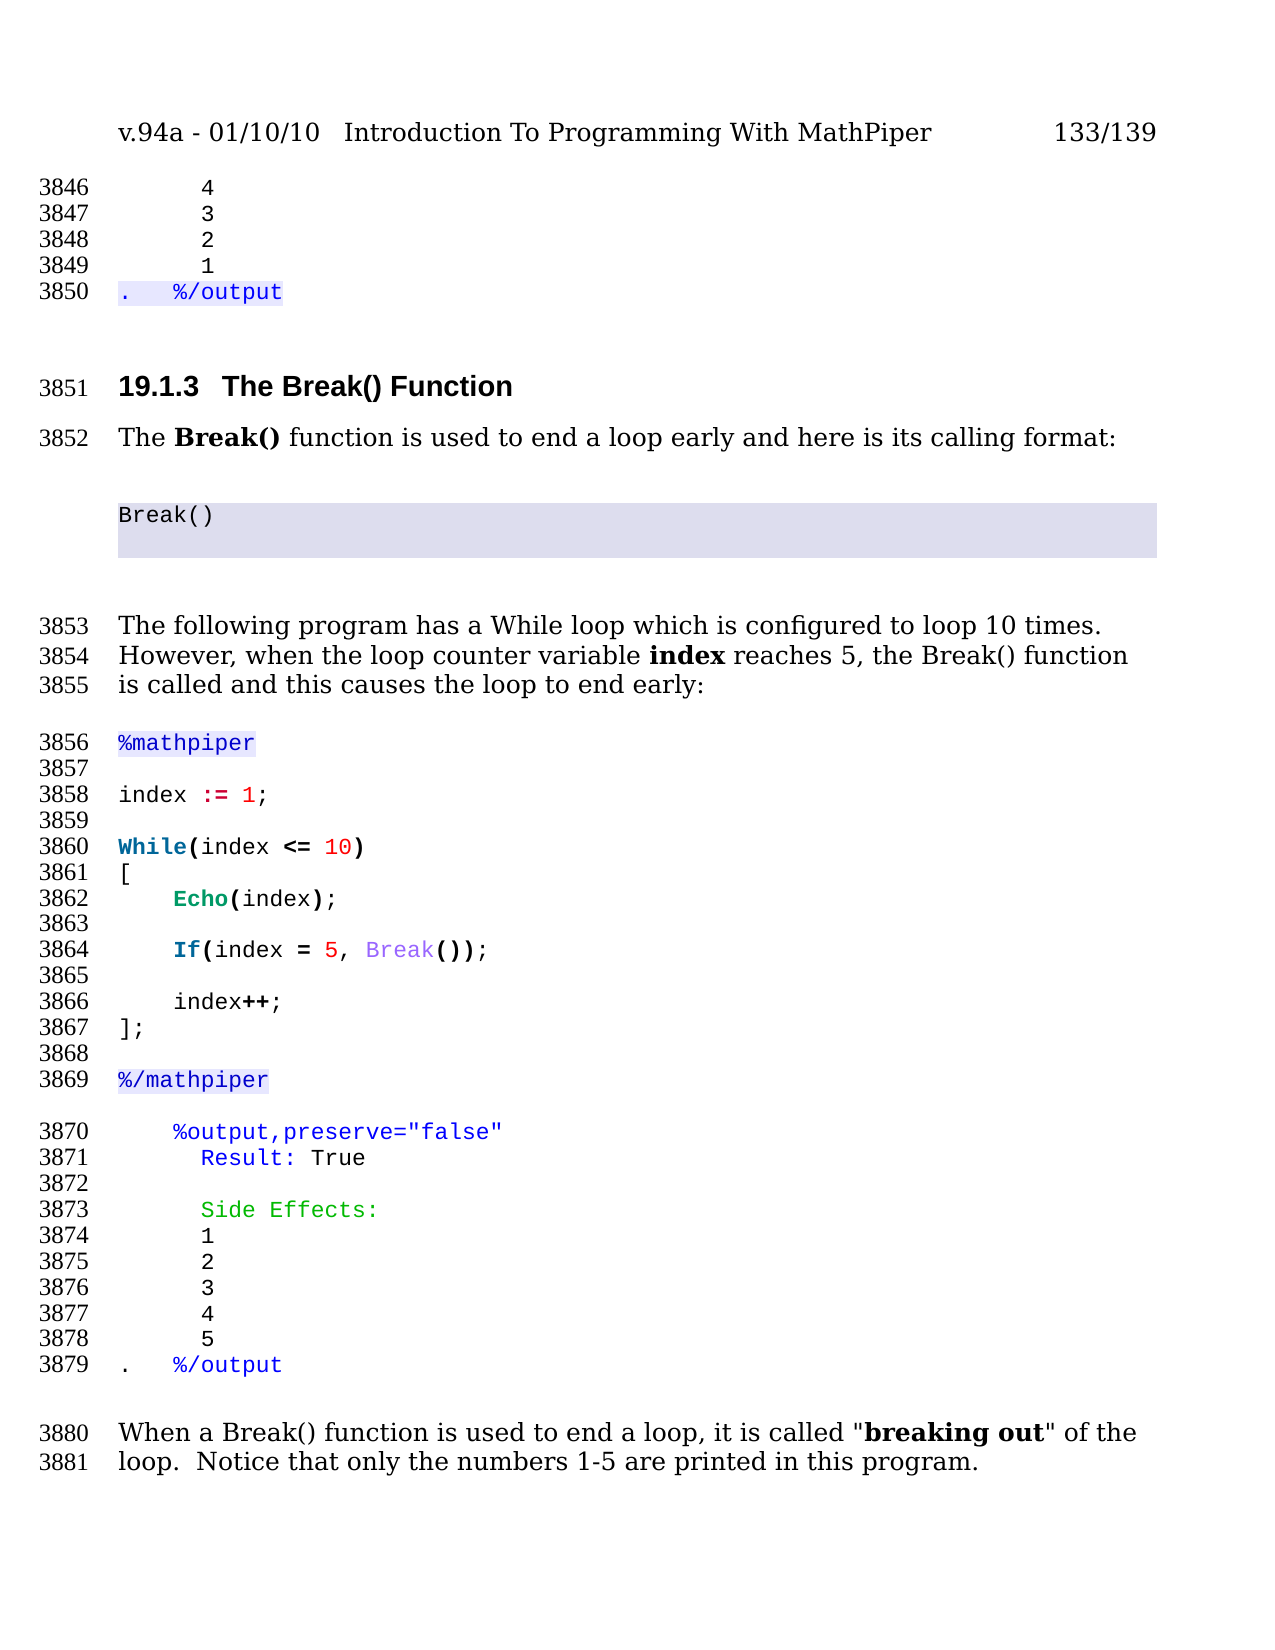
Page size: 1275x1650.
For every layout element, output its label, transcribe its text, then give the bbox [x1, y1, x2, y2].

text . %/output [118, 281, 1157, 306]
text Side Effects: [118, 1198, 1157, 1224]
text 3 [118, 203, 1157, 229]
text When a Break() function is used to end a loop, it is called "breaking out" of the loop. Notice that only the numbers 1-5 are printed in this program. [118, 1418, 1157, 1477]
text 5 [118, 1328, 1157, 1354]
text 1 [118, 254, 1157, 281]
text Result: True [118, 1146, 1157, 1172]
text 4 [118, 1302, 1157, 1328]
text 2 [118, 1250, 1157, 1276]
text index++; [118, 991, 1157, 1017]
text 1 [118, 1224, 1157, 1250]
text %/mathpiper [118, 1068, 1157, 1094]
text 2 [118, 229, 1157, 254]
text ]; [118, 1017, 1157, 1042]
text If(index = 5, Break()); [118, 939, 1157, 965]
text 3 [118, 1276, 1157, 1302]
text index := 1; [118, 783, 1157, 809]
text 4 [118, 177, 1157, 203]
text %output,preserve="false" [118, 1120, 1157, 1146]
table_header Break() [118, 503, 1157, 558]
text The following program has a While loop which is configured to loop 10 times. However, when the loop counter variable index reaches 5, the Break() function is called and this causes the loop to end early: [118, 612, 1157, 699]
text Echo(index); [118, 887, 1157, 913]
text While(index <= 10) [118, 835, 1157, 861]
text [ [118, 861, 1157, 887]
text . %/output [118, 1354, 1157, 1380]
text The Break() function is used to end a loop early and here is its calling format: [118, 423, 1157, 453]
subtitle The Break() Function [118, 369, 1157, 402]
text %mathpiper [118, 731, 1157, 757]
